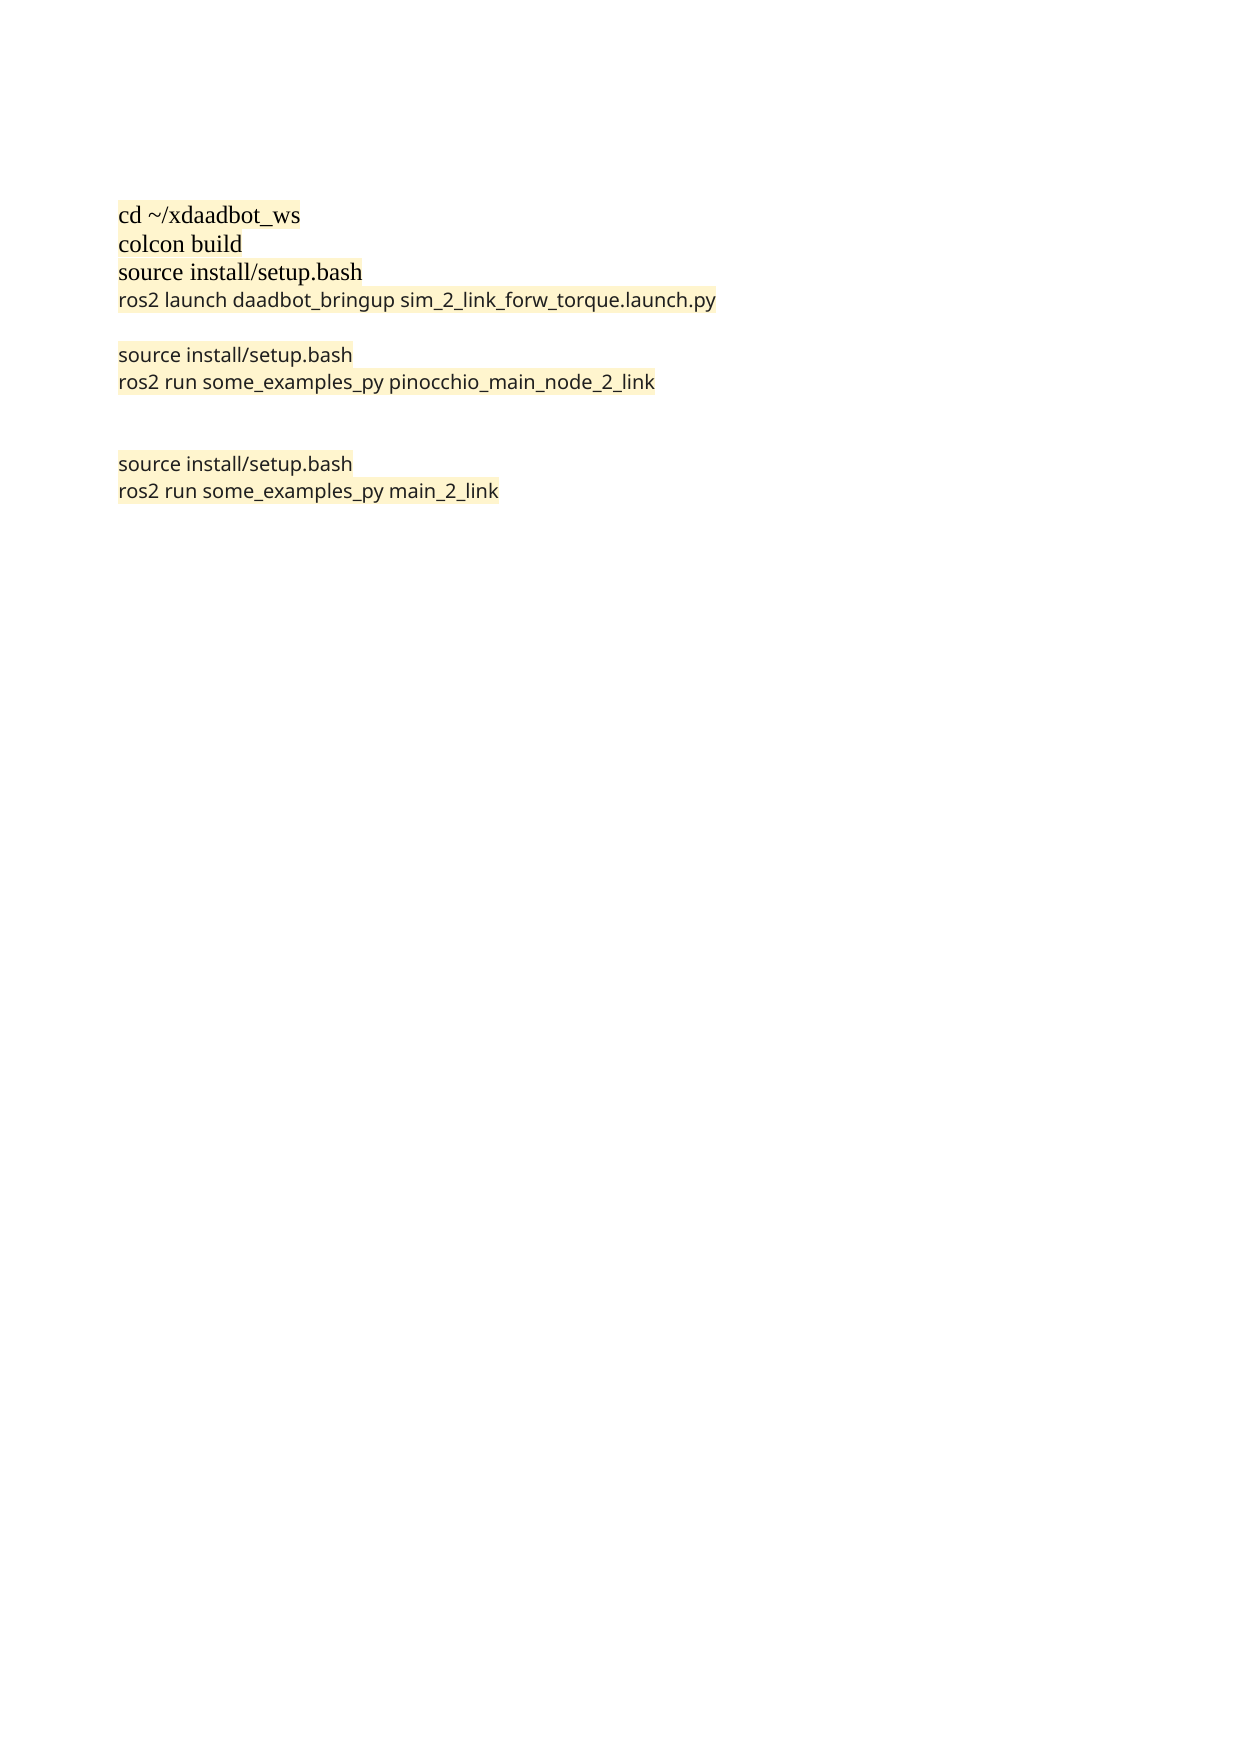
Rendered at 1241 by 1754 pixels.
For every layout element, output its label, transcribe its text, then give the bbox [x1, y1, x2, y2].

text colcon build [118, 229, 1122, 257]
text source install/setup.bash [118, 450, 1122, 477]
text ros2 run some_examples_py main_2_link [118, 477, 1122, 504]
text source install/setup.bash [118, 341, 1122, 368]
text cd ~/xdaadbot_ws [118, 200, 1122, 229]
text ros2 run some_examples_py pinocchio_main_node_2_link [118, 368, 1122, 395]
text ros2 launch daadbot_bringup sim_2_link_forw_torque.launch.py [118, 286, 1122, 313]
text source install/setup.bash [118, 257, 1122, 286]
